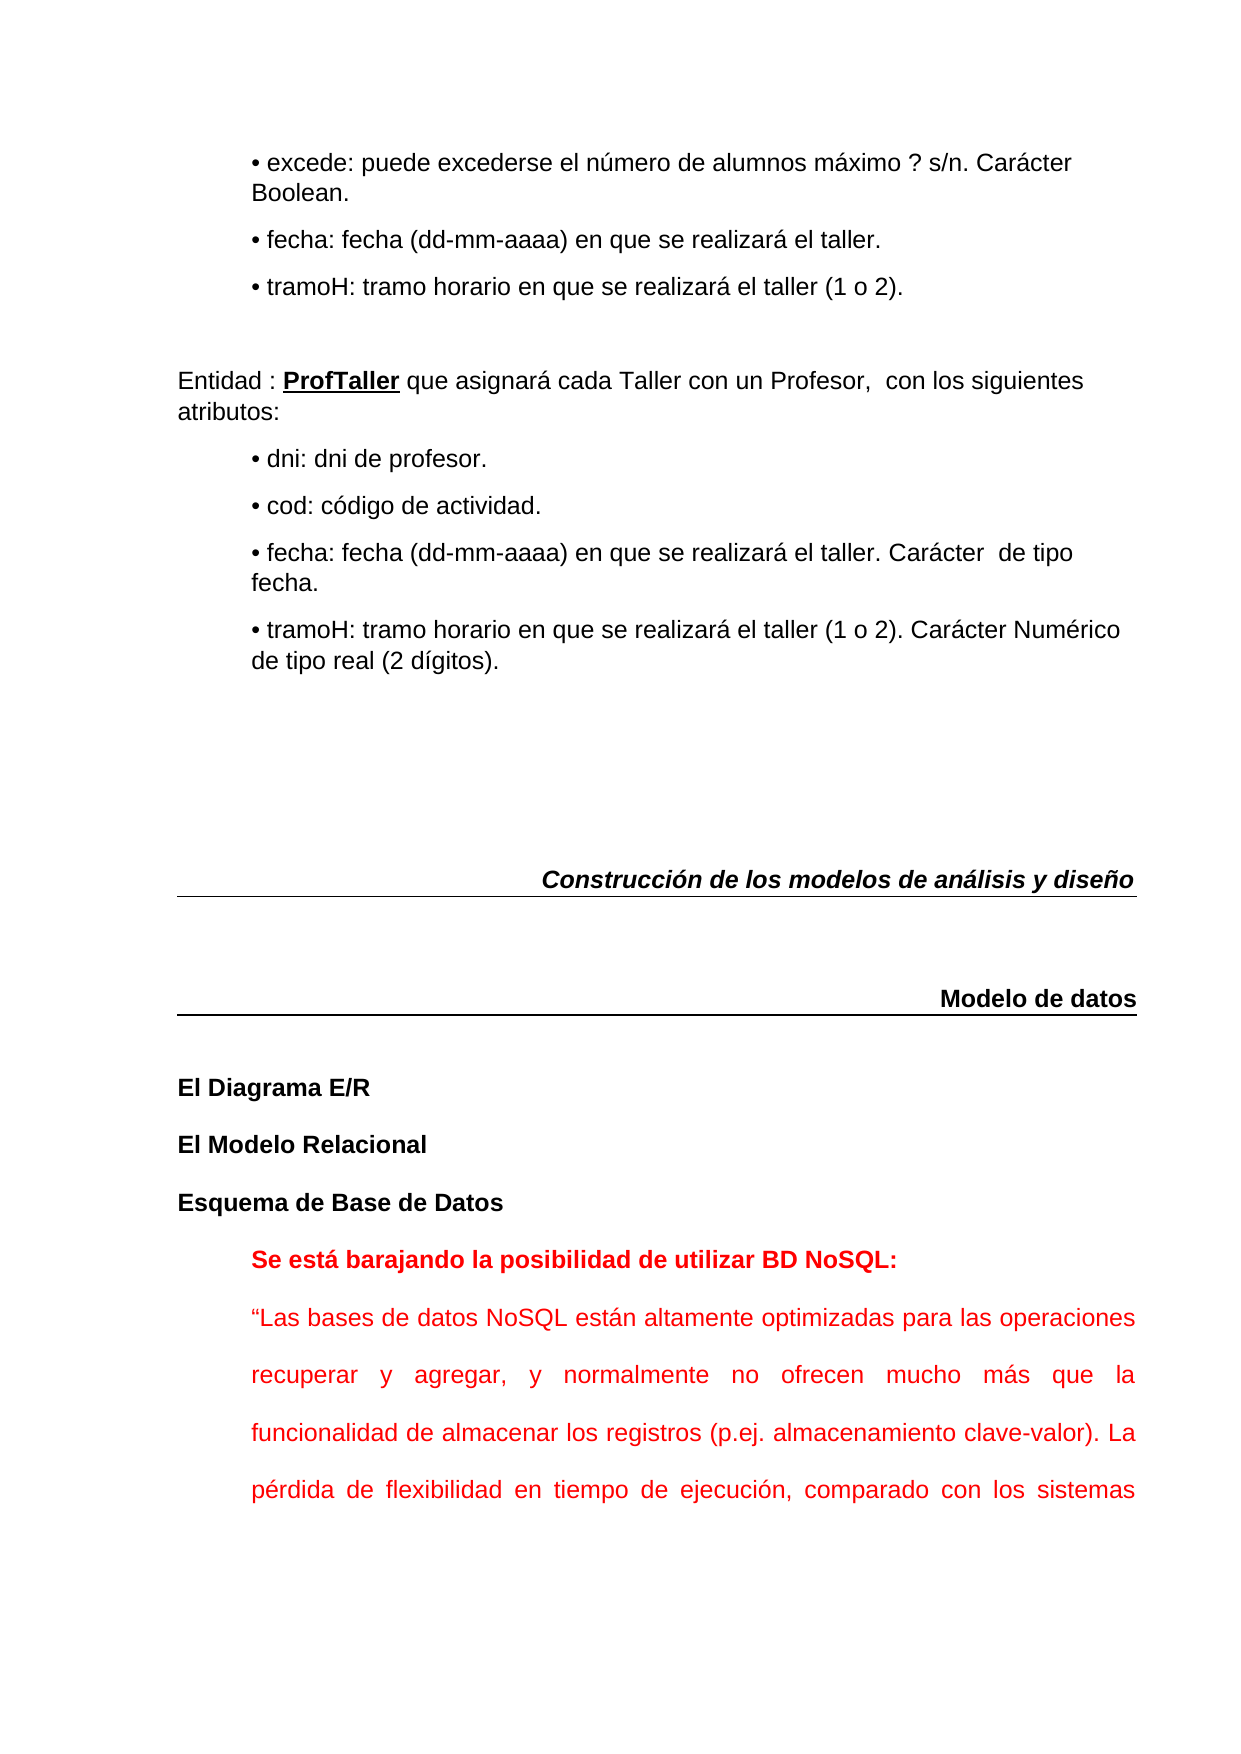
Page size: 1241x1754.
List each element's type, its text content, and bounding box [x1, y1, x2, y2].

text Construcción de los modelos de análisis y diseño [177, 866, 1137, 896]
text • excede: puede excederse el número de alumnos máximo ? s/n. Carácter Boolean. [251, 148, 1137, 207]
text • tramoH: tramo horario en que se realizará el taller (1 o 2). Carácter Numérico de tipo real (2 dígitos). [251, 616, 1137, 675]
text El Modelo Relacional [177, 1131, 1137, 1159]
text • fecha: fecha (dd-mm-aaaa) en que se realizará el taller. Carácter de tipo fecha. [251, 538, 1137, 597]
text Se está barajando la posibilidad de utilizar BD NoSQL: [251, 1246, 1137, 1274]
text Entidad : ProfTaller que asignará cada Taller con un Profesor, con los siguientes atributos: [177, 366, 1137, 426]
text • fecha: fecha (dd-mm-aaaa) en que se realizará el taller. [251, 225, 1137, 254]
text • tramoH: tramo horario en que se realizará el taller (1 o 2). [251, 272, 1137, 301]
text Esquema de Base de Datos [177, 1188, 1137, 1217]
text • cod: código de actividad. [251, 491, 1137, 520]
text Modelo de datos [177, 984, 1137, 1014]
text El Diagrama E/R [177, 1073, 1137, 1102]
text • dni: dni de profesor. [251, 444, 1137, 473]
text “Las bases de datos NoSQL están altamente optimizadas para las operaciones recuperar y agregar, y normalmente no ofrecen mucho más que la funcionalidad de almacenar los registros (p.ej. almacenamiento clave-valor). La pérdida de flexibilidad en tiempo de ejecución, comparado con los sistemas [251, 1303, 1137, 1504]
